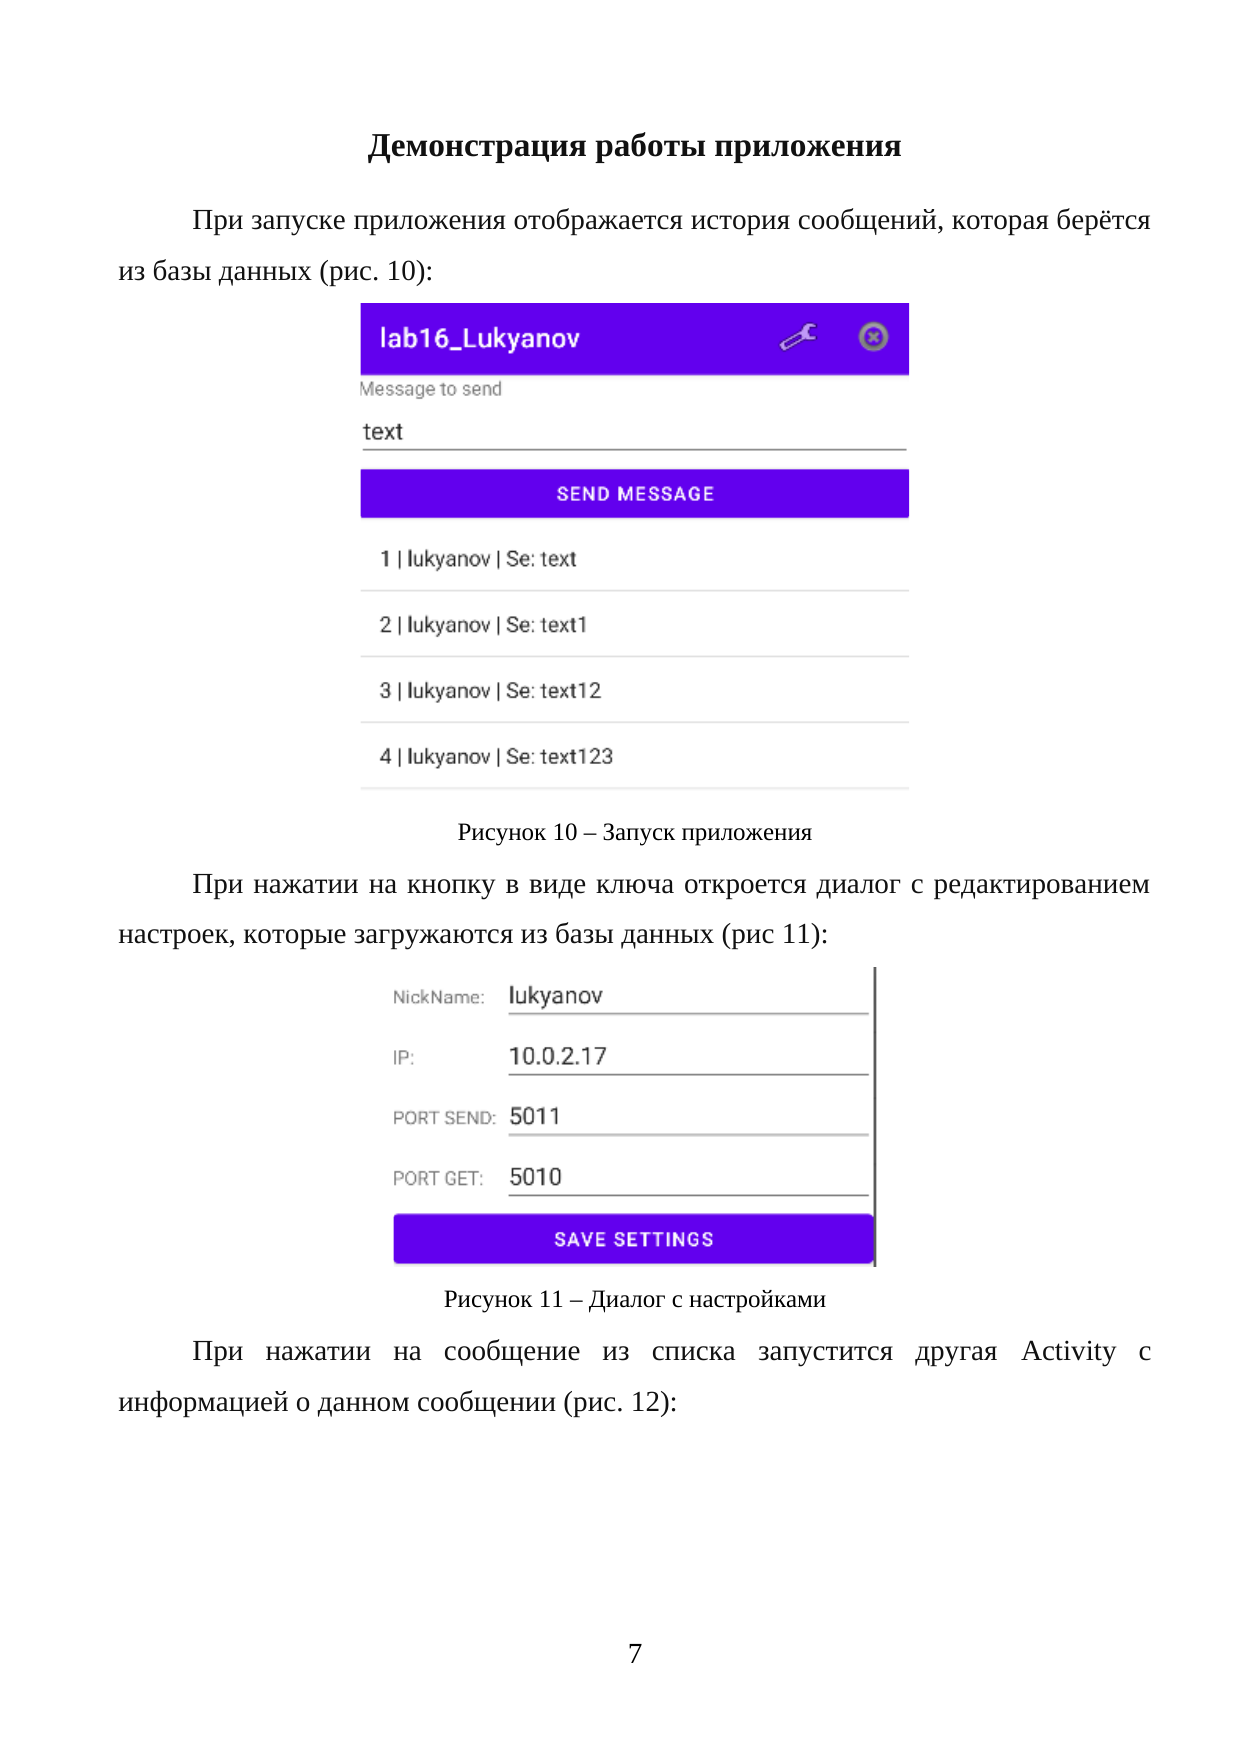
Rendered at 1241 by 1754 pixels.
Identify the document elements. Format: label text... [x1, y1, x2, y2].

text Рисунок 10 – Запуск приложения [118, 817, 1152, 846]
text При нажатии на сообщение из списка запустится другая Activity с информацией о данном сообщении (рис. 12): [118, 1333, 1152, 1417]
text Рисунок 11 – Диалог с настройками [118, 1284, 1152, 1313]
text При нажатии на кнопку в виде ключа откроется диалог с редактированием настроек, которые загружаются из базы данных (рис 11): [118, 866, 1152, 950]
text Демонстрация работы приложения [118, 126, 1152, 164]
text При запуске приложения отображается история сообщений, которая берётся из базы данных (рис. 10): [118, 202, 1152, 286]
